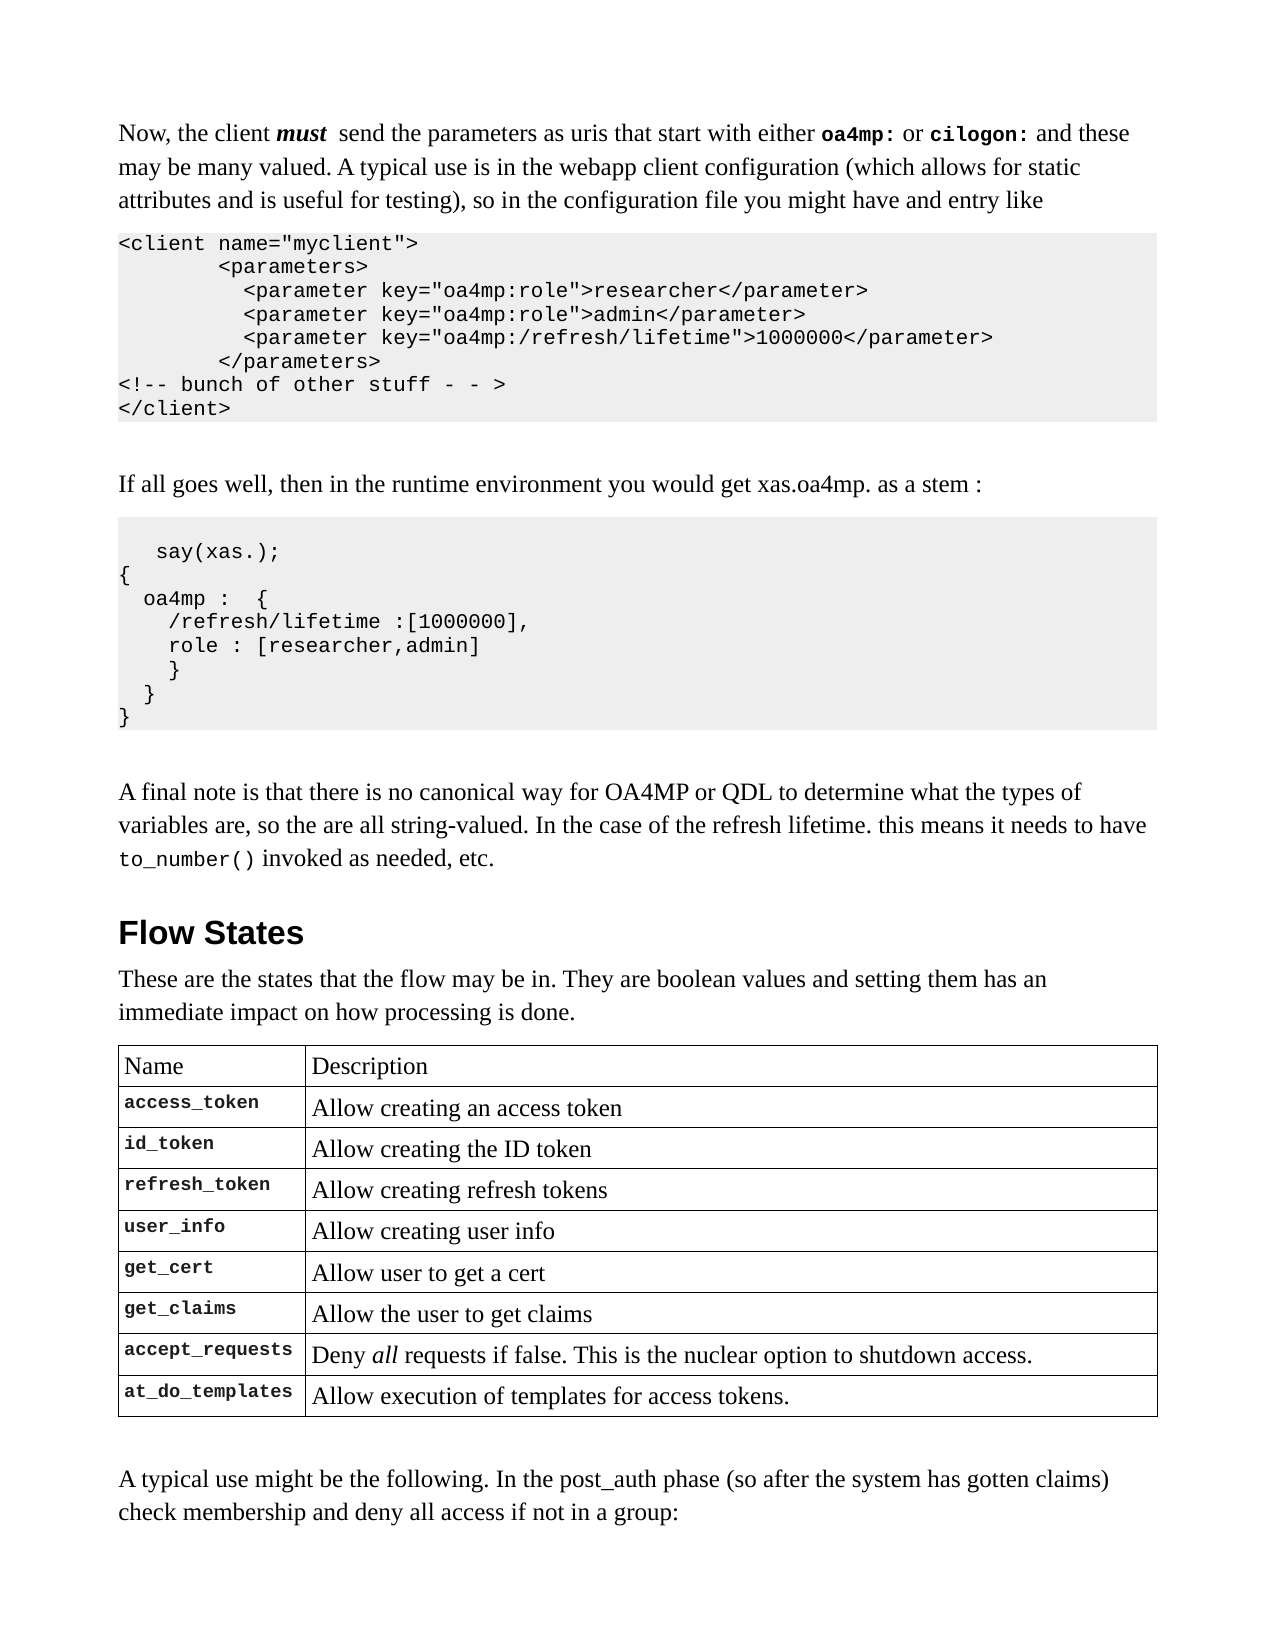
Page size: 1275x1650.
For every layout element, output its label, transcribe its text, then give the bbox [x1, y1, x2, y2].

table_cell Allow creating an access token [306, 1087, 1157, 1127]
table_cell refresh_token [119, 1169, 305, 1209]
table_cell get_cert [119, 1252, 305, 1292]
text } [118, 682, 1157, 706]
text role : [researcher,admin] [118, 635, 1157, 659]
table_cell Allow execution of templates for access tokens. [306, 1376, 1157, 1416]
text </client> [118, 398, 1157, 422]
table_cell id_token [119, 1128, 305, 1168]
table_cell Allow the user to get claims [306, 1293, 1157, 1333]
table_cell access_token [119, 1087, 305, 1127]
table_cell get_claims [119, 1293, 305, 1333]
text A typical use might be the following. In the post_auth phase (so after the system has gotten claims) check membership and deny all access if not in a group: [118, 1464, 1157, 1526]
text Now, the client must send the parameters as uris that start with either oa4mp: or cilogon: and these may be many valued. A typical use is in the webapp client configuration (which allows for static attributes and is useful for testing), so in the configuration file you might have and entry like [118, 118, 1157, 214]
text say(xas.); [118, 541, 1157, 564]
text { [118, 564, 1157, 588]
subtitle Flow States [118, 913, 1157, 951]
text <parameters> [118, 256, 1157, 280]
text If all goes well, then in the runtime environment you would get xas.oa4mp. as a stem : [118, 469, 1157, 498]
table_cell Allow creating the ID token [306, 1128, 1157, 1168]
text } [118, 659, 1157, 682]
text A final note is that there is no canonical way for OA4MP or QDL to determine what the types of variables are, so the are all string-valued. In the case of the refresh lifetime. this means it needs to have to_number() invoked as needed, etc. [118, 777, 1157, 873]
text <client name="myclient"> [118, 233, 1157, 256]
table_cell at_do_templates [119, 1376, 305, 1416]
text <parameter key="oa4mp:role">researcher</parameter> [118, 280, 1157, 303]
text These are the states that the flow may be in. They are boolean values and setting them has an immediate impact on how processing is done. [118, 964, 1157, 1026]
table_header Description [306, 1046, 1157, 1086]
table_cell Allow user to get a cert [306, 1252, 1157, 1292]
text } [118, 706, 1157, 730]
table_cell Deny all requests if false. This is the nuclear option to shutdown access. [306, 1334, 1157, 1374]
text <parameter key="oa4mp:/refresh/lifetime">1000000</parameter> [118, 327, 1157, 351]
table_cell accept_requests [119, 1334, 305, 1374]
table_header Name [119, 1046, 305, 1086]
text </parameters> [118, 351, 1157, 374]
table_cell user_info [119, 1211, 305, 1251]
text oa4mp : { [118, 588, 1157, 612]
text /refresh/lifetime :[1000000], [118, 612, 1157, 635]
text <!-- bunch of other stuff - - > [118, 374, 1157, 398]
table_cell Allow creating user info [306, 1211, 1157, 1251]
table_cell Allow creating refresh tokens [306, 1169, 1157, 1209]
text <parameter key="oa4mp:role">admin</parameter> [118, 303, 1157, 327]
